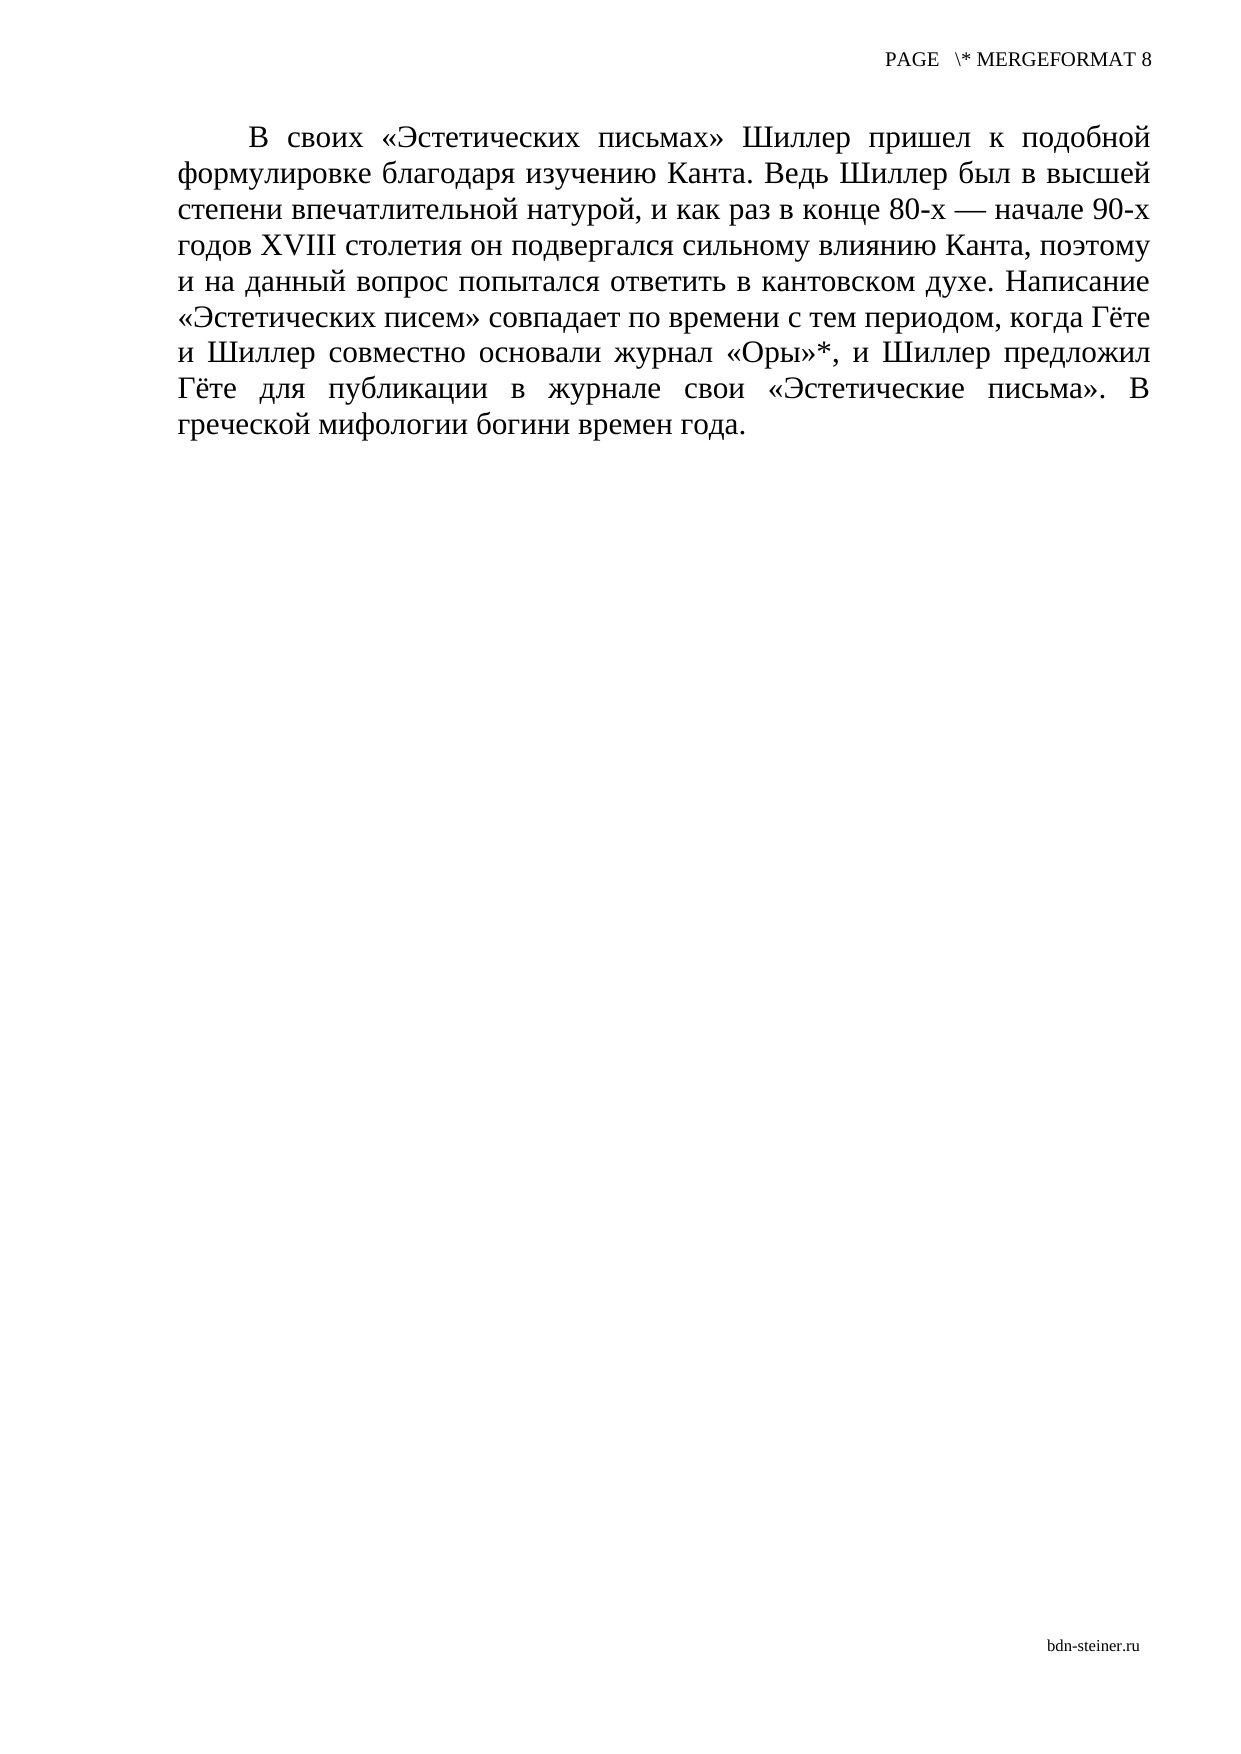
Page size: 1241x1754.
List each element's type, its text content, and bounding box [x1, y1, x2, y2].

text В своих «Эстетических письмах» Шиллер пришел к подобной формулировке благодаря изучению Канта. Ведь Шиллер был в высшей степени впечатлительной натурой, и как раз в конце 80-х — начале 90-х годов XVIII столетия он подвергался сильному влиянию Канта, поэтому и на данный вопрос попытался ответить в кантовском духе. Написание «Эстетических писем» совпадает по времени с тем периодом, когда Гёте и Шиллер совместно основали журнал «Оры»*, и Шиллер предложил Гёте для публикации в журнале свои «Эстетические письма». В греческой мифологии богини времен года. [177, 118, 1152, 442]
